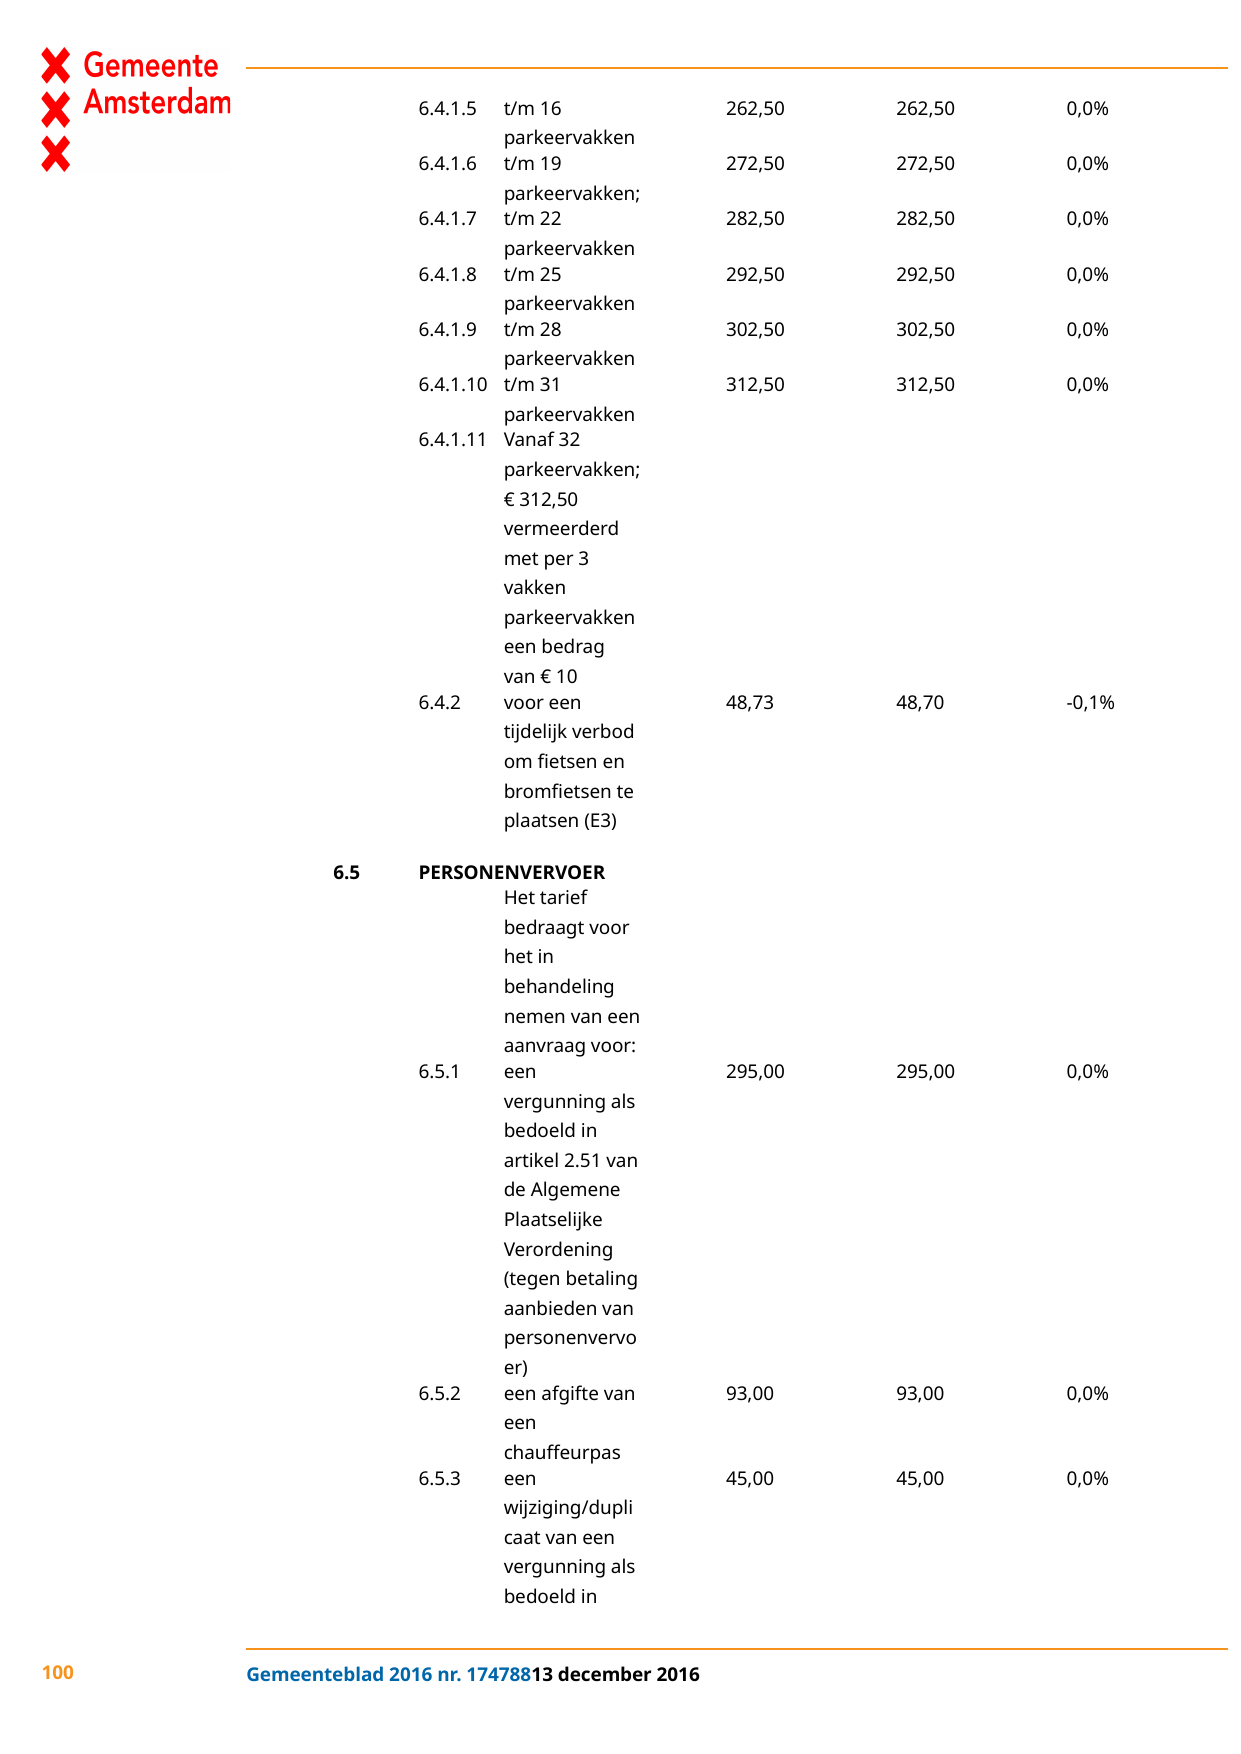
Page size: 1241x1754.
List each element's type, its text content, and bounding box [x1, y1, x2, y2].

table_cell [981, 205, 1066, 261]
table_cell [811, 1380, 896, 1465]
table_cell 6.4.1.7 [418, 205, 503, 261]
table_cell 6.5.1 [418, 1058, 503, 1380]
table_cell [641, 95, 726, 150]
table_cell [981, 1058, 1066, 1380]
table_cell 0,0% [1066, 150, 1152, 205]
table_cell [248, 371, 333, 427]
table_cell 262,50 [896, 95, 981, 150]
table_cell [418, 833, 503, 859]
table_cell 0,0% [1066, 316, 1152, 371]
table_cell [248, 859, 333, 884]
table_cell 272,50 [896, 150, 981, 205]
table_cell [248, 833, 333, 859]
table_cell 6.5 [333, 859, 418, 884]
table_cell [641, 833, 726, 859]
table_cell [641, 689, 726, 833]
table_cell 292,50 [896, 261, 981, 316]
table_cell 6.4.1.6 [418, 150, 503, 205]
table_cell [726, 427, 811, 689]
table_cell 45,00 [896, 1465, 981, 1609]
table_cell [641, 1380, 726, 1465]
table_cell 272,50 [726, 150, 811, 205]
table_cell 0,0% [1066, 205, 1152, 261]
table_cell [896, 859, 981, 884]
table_cell [333, 1058, 418, 1380]
table_cell [248, 1380, 333, 1465]
table_cell [811, 689, 896, 833]
table_cell [333, 1465, 418, 1609]
table_cell [811, 316, 896, 371]
table_cell [248, 205, 333, 261]
table_cell 93,00 [896, 1380, 981, 1465]
table_cell [811, 885, 896, 1058]
table_cell [333, 1380, 418, 1465]
table_cell 6.4.1.11 [418, 427, 503, 689]
table_cell 45,00 [726, 1465, 811, 1609]
table_cell [248, 316, 333, 371]
table_cell [641, 205, 726, 261]
table_cell [641, 371, 726, 427]
table_cell [333, 95, 418, 150]
table_cell Het tarief bedraagt voor het in behandeling nemen van een aanvraag voor: [504, 885, 641, 1058]
table_cell [333, 371, 418, 427]
table_cell [248, 95, 333, 150]
table_cell PERSONENVERVOER [418, 859, 641, 884]
table_cell 0,0% [1066, 1058, 1152, 1380]
table_cell 48,73 [726, 689, 811, 833]
table_cell 302,50 [896, 316, 981, 371]
table_cell [726, 859, 811, 884]
table_cell [248, 885, 333, 1058]
table_cell [641, 1058, 726, 1380]
table_cell een afgifte van een chauffeurpas [504, 1380, 641, 1465]
table_cell [248, 1058, 333, 1380]
table_cell [641, 885, 726, 1058]
table_cell [418, 885, 503, 1058]
table_cell [248, 427, 333, 689]
table_cell [333, 205, 418, 261]
table_cell [811, 371, 896, 427]
table_cell [333, 833, 418, 859]
table_cell [1066, 427, 1152, 689]
table_cell [333, 885, 418, 1058]
table_cell 312,50 [726, 371, 811, 427]
table_cell [248, 689, 333, 833]
table_cell [981, 261, 1066, 316]
table_cell t/m 25 parkeervakken [504, 261, 641, 316]
table_cell [896, 833, 981, 859]
table_cell 292,50 [726, 261, 811, 316]
table_cell [333, 150, 418, 205]
table_cell t/m 16 parkeervakken [504, 95, 641, 150]
table_cell een wijziging/duplicaat van een vergunning als bedoeld in [504, 1465, 641, 1609]
table_cell 6.4.1.8 [418, 261, 503, 316]
table_cell [981, 316, 1066, 371]
table_cell [896, 885, 981, 1058]
table_cell [1066, 833, 1152, 859]
table_cell 295,00 [896, 1058, 981, 1380]
table_cell [811, 1058, 896, 1380]
table_cell voor een tijdelijk verbod om fietsen en bromfietsen te plaatsen (E3) [504, 689, 641, 833]
table_cell [248, 150, 333, 205]
table_cell [811, 95, 896, 150]
table_cell 6.4.1.5 [418, 95, 503, 150]
table_cell 6.5.3 [418, 1465, 503, 1609]
table_cell [333, 689, 418, 833]
table_cell een vergunning als bedoeld in artikel 2.51 van de Algemene Plaatselijke Verordening (tegen betaling aanbieden van personenvervoer) [504, 1058, 641, 1380]
table_cell [896, 427, 981, 689]
table_cell 93,00 [726, 1380, 811, 1465]
table_cell [248, 1465, 333, 1609]
table_cell [726, 885, 811, 1058]
table_cell [811, 833, 896, 859]
table_cell [981, 1465, 1066, 1609]
table_cell Vanaf 32 parkeervakken; € 312,50 vermeerderd met per 3 vakken parkeervakken een bedrag van € 10 [504, 427, 641, 689]
table_cell 6.4.1.9 [418, 316, 503, 371]
table_cell [1066, 885, 1152, 1058]
table_cell [981, 689, 1066, 833]
table_cell 0,0% [1066, 371, 1152, 427]
table_cell [981, 150, 1066, 205]
table_cell [641, 150, 726, 205]
table_cell [981, 859, 1066, 884]
table_cell 0,0% [1066, 1380, 1152, 1465]
table_cell [641, 261, 726, 316]
table_cell [333, 261, 418, 316]
table_cell 6.4.1.10 [418, 371, 503, 427]
table_cell 6.4.2 [418, 689, 503, 833]
table_cell 0,0% [1066, 261, 1152, 316]
table_cell [504, 833, 641, 859]
table_cell [641, 859, 726, 884]
table_cell -0,1% [1066, 689, 1152, 833]
table_cell 312,50 [896, 371, 981, 427]
table_cell t/m 19 parkeervakken; [504, 150, 641, 205]
table_cell 0,0% [1066, 95, 1152, 150]
table_cell 282,50 [896, 205, 981, 261]
table_cell [811, 205, 896, 261]
table_cell [333, 427, 418, 689]
table_cell [811, 427, 896, 689]
table_cell 0,0% [1066, 1465, 1152, 1609]
table_cell [811, 859, 896, 884]
table_cell [981, 95, 1066, 150]
table_cell [811, 1465, 896, 1609]
table_cell 6.5.2 [418, 1380, 503, 1465]
table_cell [811, 150, 896, 205]
table_cell [981, 833, 1066, 859]
table_cell 302,50 [726, 316, 811, 371]
table_cell 295,00 [726, 1058, 811, 1380]
table_cell 282,50 [726, 205, 811, 261]
table_cell [248, 261, 333, 316]
table_cell [981, 1380, 1066, 1465]
table_cell [726, 833, 811, 859]
table_cell [641, 1465, 726, 1609]
table_cell [811, 261, 896, 316]
table_cell t/m 31 parkeervakken [504, 371, 641, 427]
table_cell [981, 371, 1066, 427]
table_cell 48,70 [896, 689, 981, 833]
table_cell [981, 885, 1066, 1058]
table_cell [1066, 859, 1152, 884]
table_cell [333, 316, 418, 371]
table_cell 262,50 [726, 95, 811, 150]
picture [41, 47, 231, 172]
table_cell [641, 316, 726, 371]
table_cell [981, 427, 1066, 689]
table_cell t/m 28 parkeervakken [504, 316, 641, 371]
table_cell t/m 22 parkeervakken [504, 205, 641, 261]
table_cell [641, 427, 726, 689]
